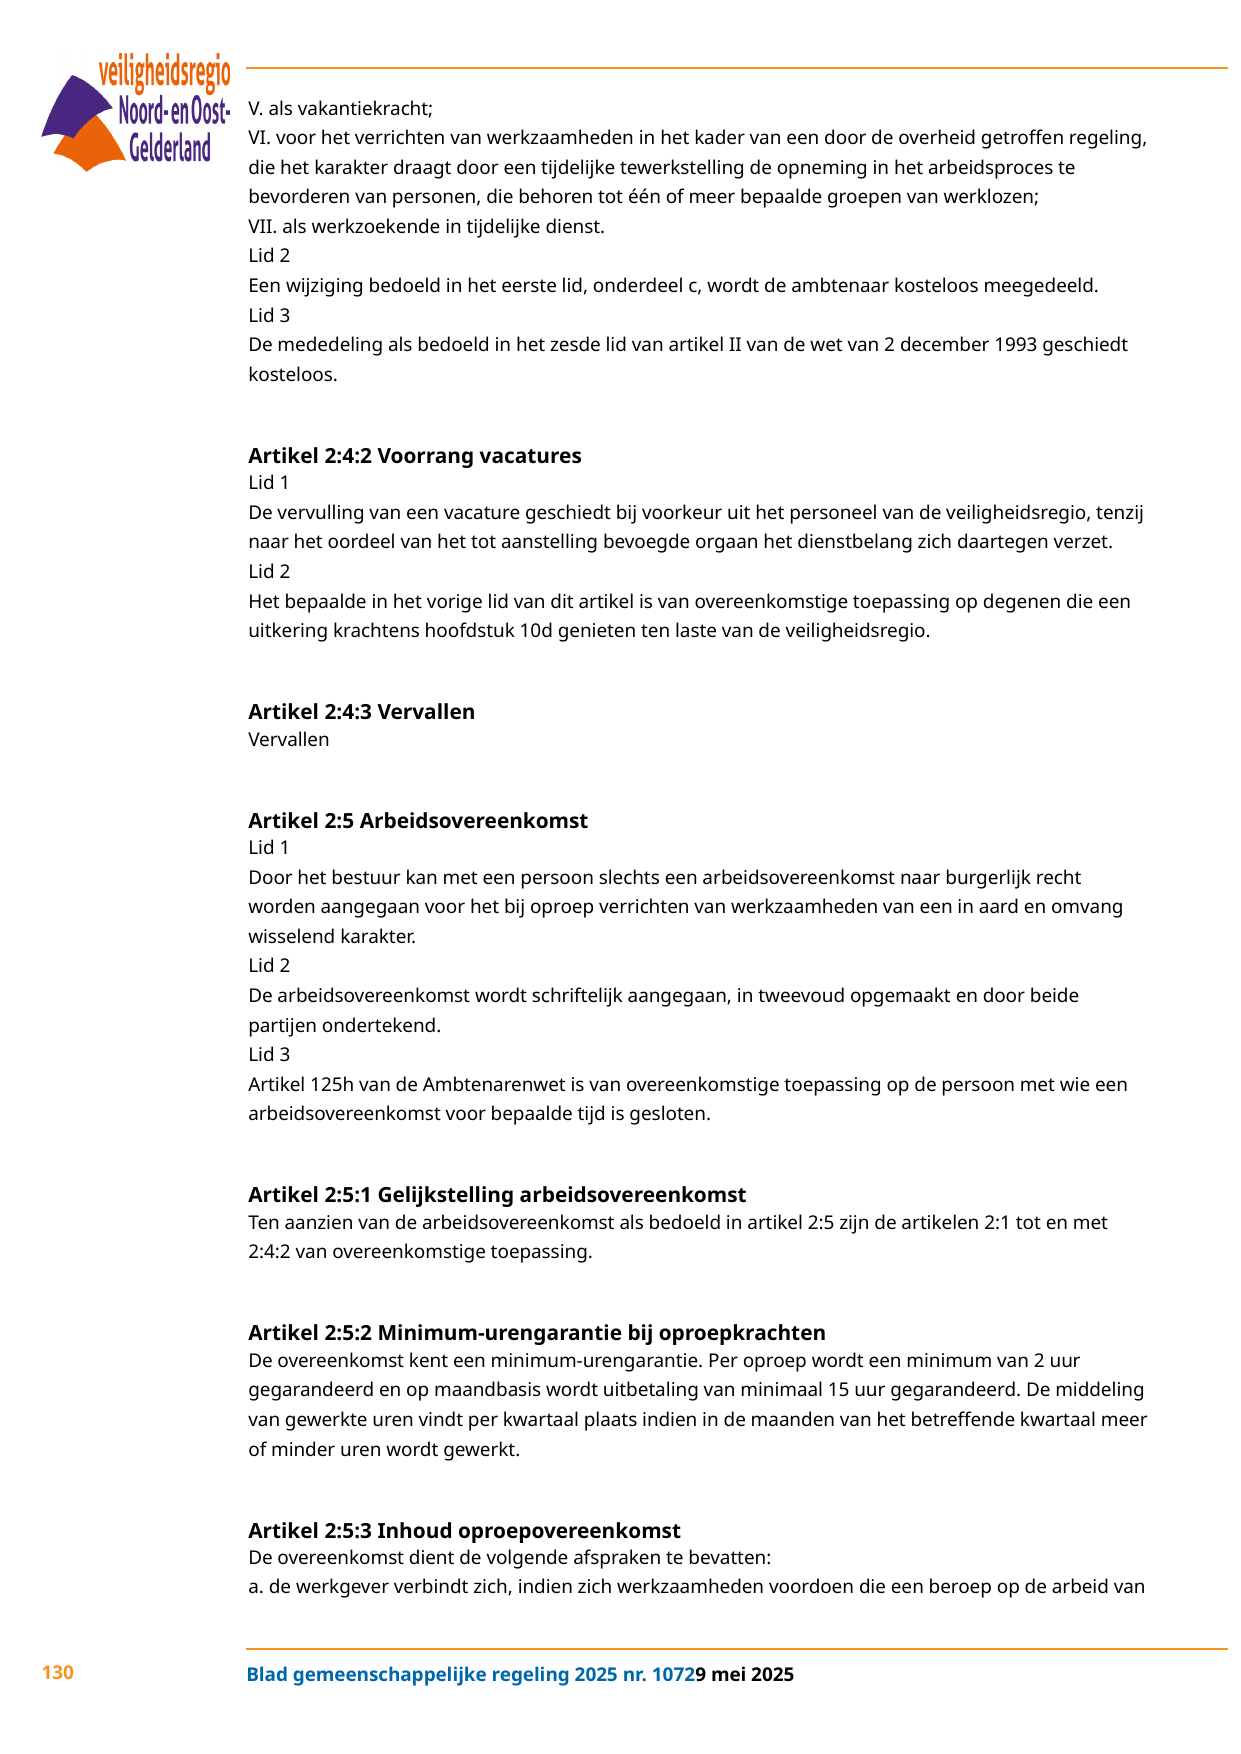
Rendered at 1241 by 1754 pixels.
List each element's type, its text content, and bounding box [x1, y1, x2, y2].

text Lid 1 [248, 469, 1152, 495]
text Artikel 2:4:2 Voorrang vacatures [248, 441, 1152, 469]
text Artikel 2:5:3 Inhoud oproepovereenkomst [248, 1516, 1152, 1544]
text Artikel 2:5:2 Minimum-urengarantie bij oproepkrachten [248, 1318, 1152, 1347]
text Lid 2 [248, 953, 1152, 978]
text Ten aanzien van de arbeidsovereenkomst als bedoeld in artikel 2:5 zijn de artikelen 2:1 tot en met 2:4:2 van overeenkomstige toepassing. [248, 1209, 1152, 1264]
text a. de werkgever verbindt zich, indien zich werkzaamheden voordoen die een beroep op de arbeid van [248, 1574, 1152, 1599]
text Het bepaalde in het vorige lid van dit artikel is van overeenkomstige toepassing op degenen die een uitkering krachtens hoofdstuk 10d genieten ten laste van de veiligheidsregio. [248, 588, 1152, 643]
text Lid 3 [248, 1041, 1152, 1067]
text Artikel 2:5:1 Gelijkstelling arbeidsovereenkomst [248, 1181, 1152, 1209]
text De overeenkomst dient de volgende afspraken te bevatten: [248, 1544, 1152, 1570]
text Door het bestuur kan met een persoon slechts een arbeidsovereenkomst naar burgerlijk recht worden aangegaan voor het bij oproep verrichten van werkzaamheden van een in aard en omvang wisselend karakter. [248, 864, 1152, 949]
text VI. voor het verrichten van werkzaamheden in het kader van een door de overheid getroffen regeling, die het karakter draagt door een tijdelijke tewerkstelling de opneming in het arbeidsproces te bevorderen van personen, die behoren tot één of meer bepaalde groepen van werklozen; [248, 124, 1152, 209]
text Lid 1 [248, 834, 1152, 860]
text De arbeidsovereenkomst wordt schriftelijk aangegaan, in tweevoud opgemaakt en door beide partijen ondertekend. [248, 982, 1152, 1037]
text Een wijziging bedoeld in het eerste lid, onderdeel c, wordt de ambtenaar kosteloos meegedeeld. [248, 272, 1152, 298]
text Vervallen [248, 726, 1152, 752]
text Artikel 125h van de Ambtenarenwet is van overeenkomstige toepassing op de persoon met wie een arbeidsovereenkomst voor bepaalde tijd is gesloten. [248, 1071, 1152, 1126]
text Lid 2 [248, 243, 1152, 268]
text De overeenkomst kent een minimum-urengarantie. Per oproep wordt een minimum van 2 uur gegarandeerd en op maandbasis wordt uitbetaling van minimaal 15 uur gegarandeerd. De middeling van gewerkte uren vindt per kwartaal plaats indien in de maanden van het betreffende kwartaal meer of minder uren wordt gewerkt. [248, 1347, 1152, 1461]
text De vervulling van een vacature geschiedt bij voorkeur uit het personeel van de veiligheidsregio, tenzij naar het oordeel van het tot aanstelling bevoegde orgaan het dienstbelang zich daartegen verzet. [248, 499, 1152, 554]
text VII. als werkzoekende in tijdelijke dienst. [248, 213, 1152, 239]
text Artikel 2:5 Arbeidsovereenkomst [248, 806, 1152, 834]
text Artikel 2:4:3 Vervallen [248, 697, 1152, 726]
text V. als vakantiekracht; [248, 95, 1152, 121]
text Lid 3 [248, 302, 1152, 328]
text Lid 2 [248, 558, 1152, 584]
text De mededeling als bedoeld in het zesde lid van artikel II van de wet van 2 december 1993 geschiedt kosteloos. [248, 331, 1152, 387]
picture [41, 47, 231, 172]
